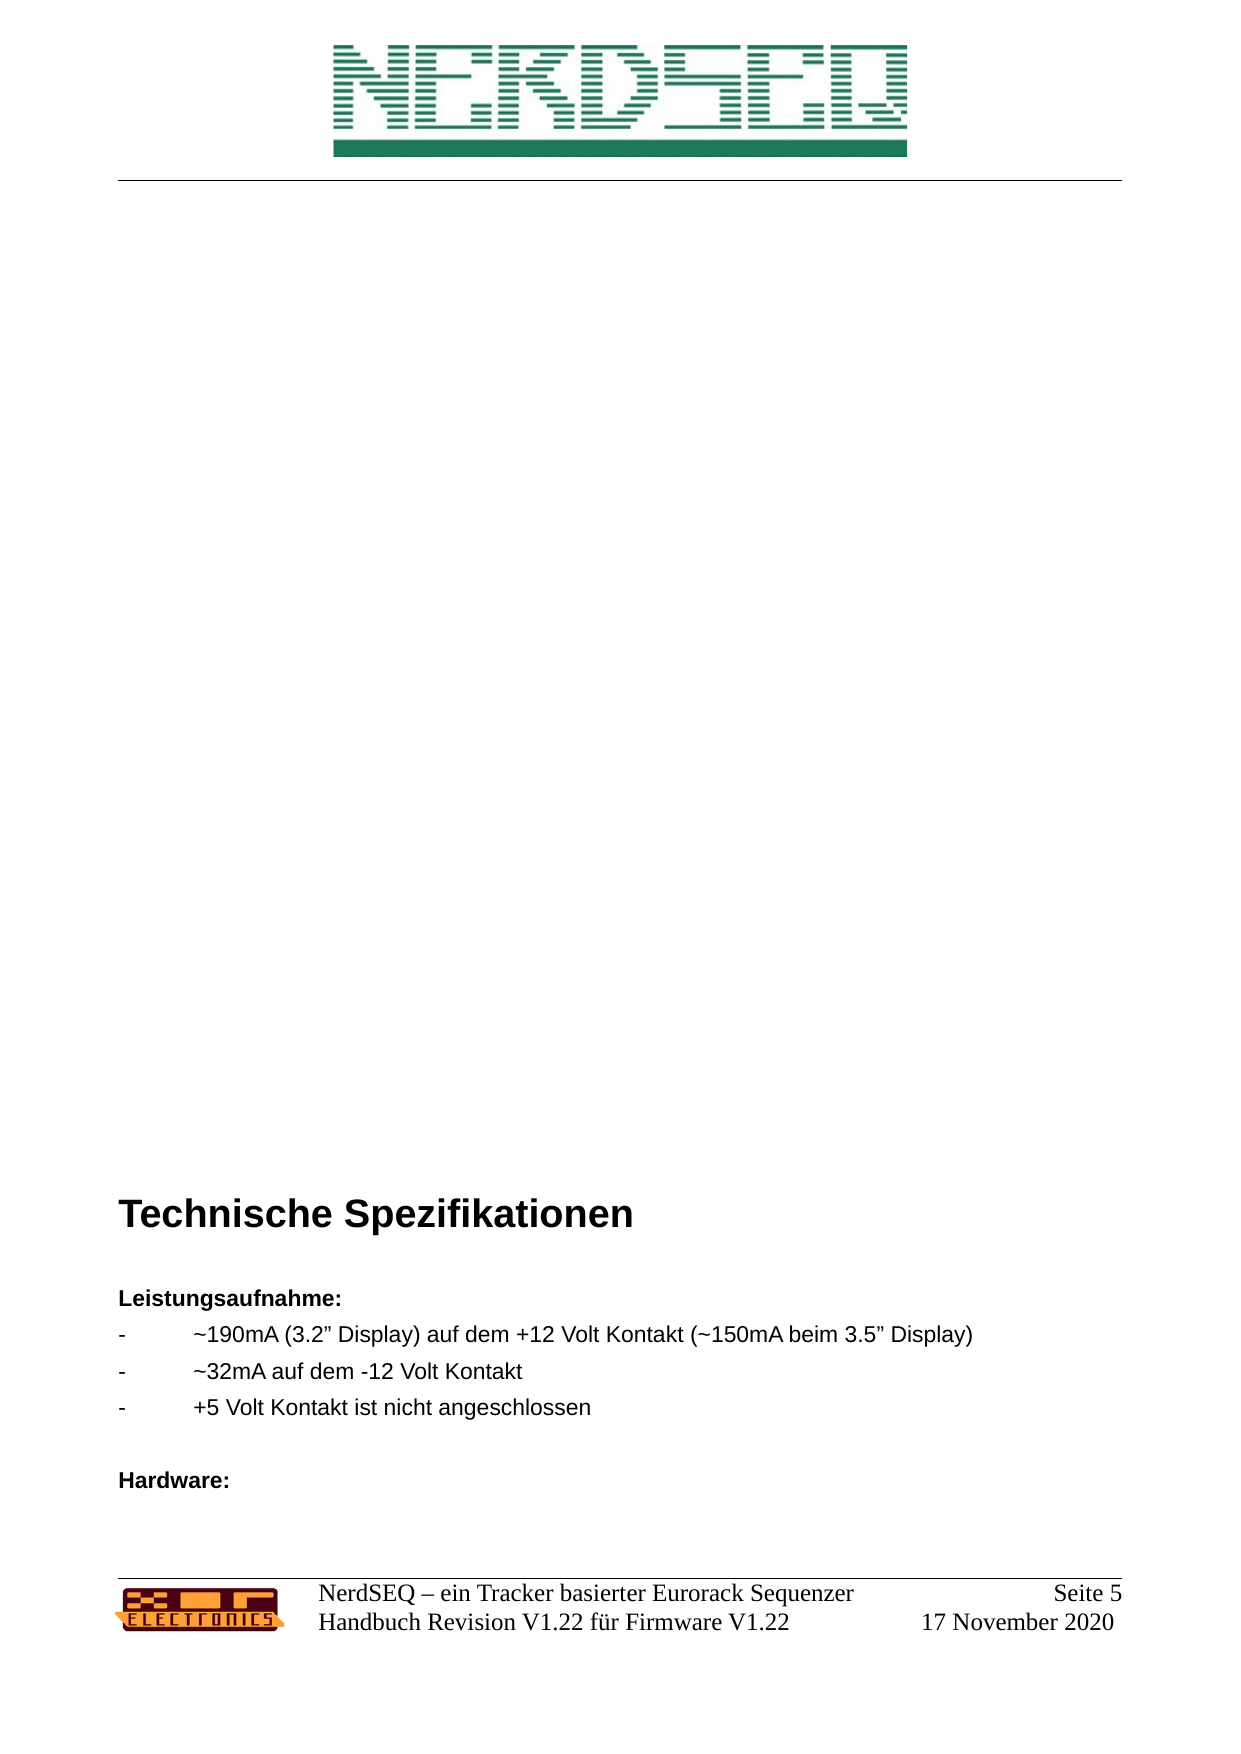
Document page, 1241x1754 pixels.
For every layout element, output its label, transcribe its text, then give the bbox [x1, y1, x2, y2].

text - ~32mA auf dem -12 Volt Kontakt [118, 1358, 1122, 1384]
text Hardware: [118, 1467, 1122, 1493]
picture [333, 45, 908, 157]
text Leistungsaufnahme: [118, 1285, 1122, 1311]
subtitle Technische Spezifikationen [118, 1190, 1122, 1236]
picture [115, 1584, 285, 1634]
text - +5 Volt Kontakt ist nicht angeschlossen [118, 1394, 1122, 1420]
text - ~190mA (3.2” Display) auf dem +12 Volt Kontakt (~150mA beim 3.5” Display) [118, 1321, 1122, 1348]
